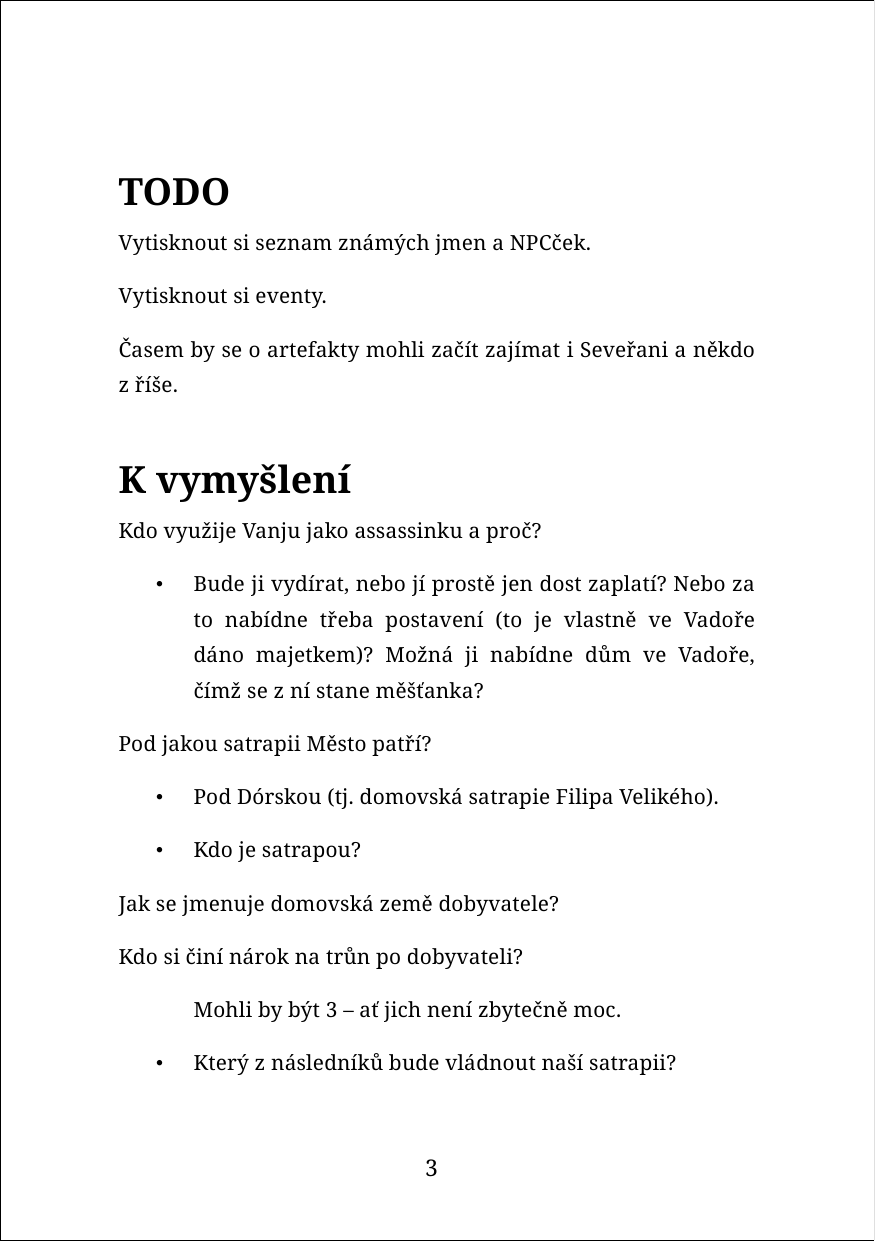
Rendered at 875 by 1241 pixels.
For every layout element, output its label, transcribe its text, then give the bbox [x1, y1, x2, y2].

text Kdo využije Vanju jako assassinku a proč? [118, 516, 756, 544]
list Kdo je satrapou? [156, 835, 756, 864]
subtitle K vymyšlení [118, 453, 756, 504]
text Vytisknout si eventy. [118, 282, 756, 310]
text Jak se jmenuje domovská země dobyvatele? [118, 889, 756, 917]
text Kdo si činí nárok na trůn po dobyvateli? [118, 942, 756, 970]
list Bude ji vydírat, nebo jí prostě jen dost zaplatí? Nebo za to nabídne třeba postavení (to je vlastně ve Vadoře dáno majetkem)? Možná ji nabídne dům ve Vadoře, čímž se z ní stane měšťanka? [156, 569, 756, 704]
list Mohli by být 3 – ať jich není zbytečně moc. [156, 995, 756, 1023]
text Vytisknout si seznam známých jmen a NPCček. [118, 228, 756, 257]
list Který z následníků bude vládnout naší satrapii? [156, 1048, 756, 1077]
list Pod Dórskou (tj. domovská satrapie Filipa Velikého). [156, 782, 756, 811]
subtitle TODO [118, 166, 756, 217]
text Pod jakou satrapii Město patří? [118, 729, 756, 757]
text Časem by se o artefakty mohli začít zajímat i Seveřani a někdo z říše. [118, 335, 756, 399]
